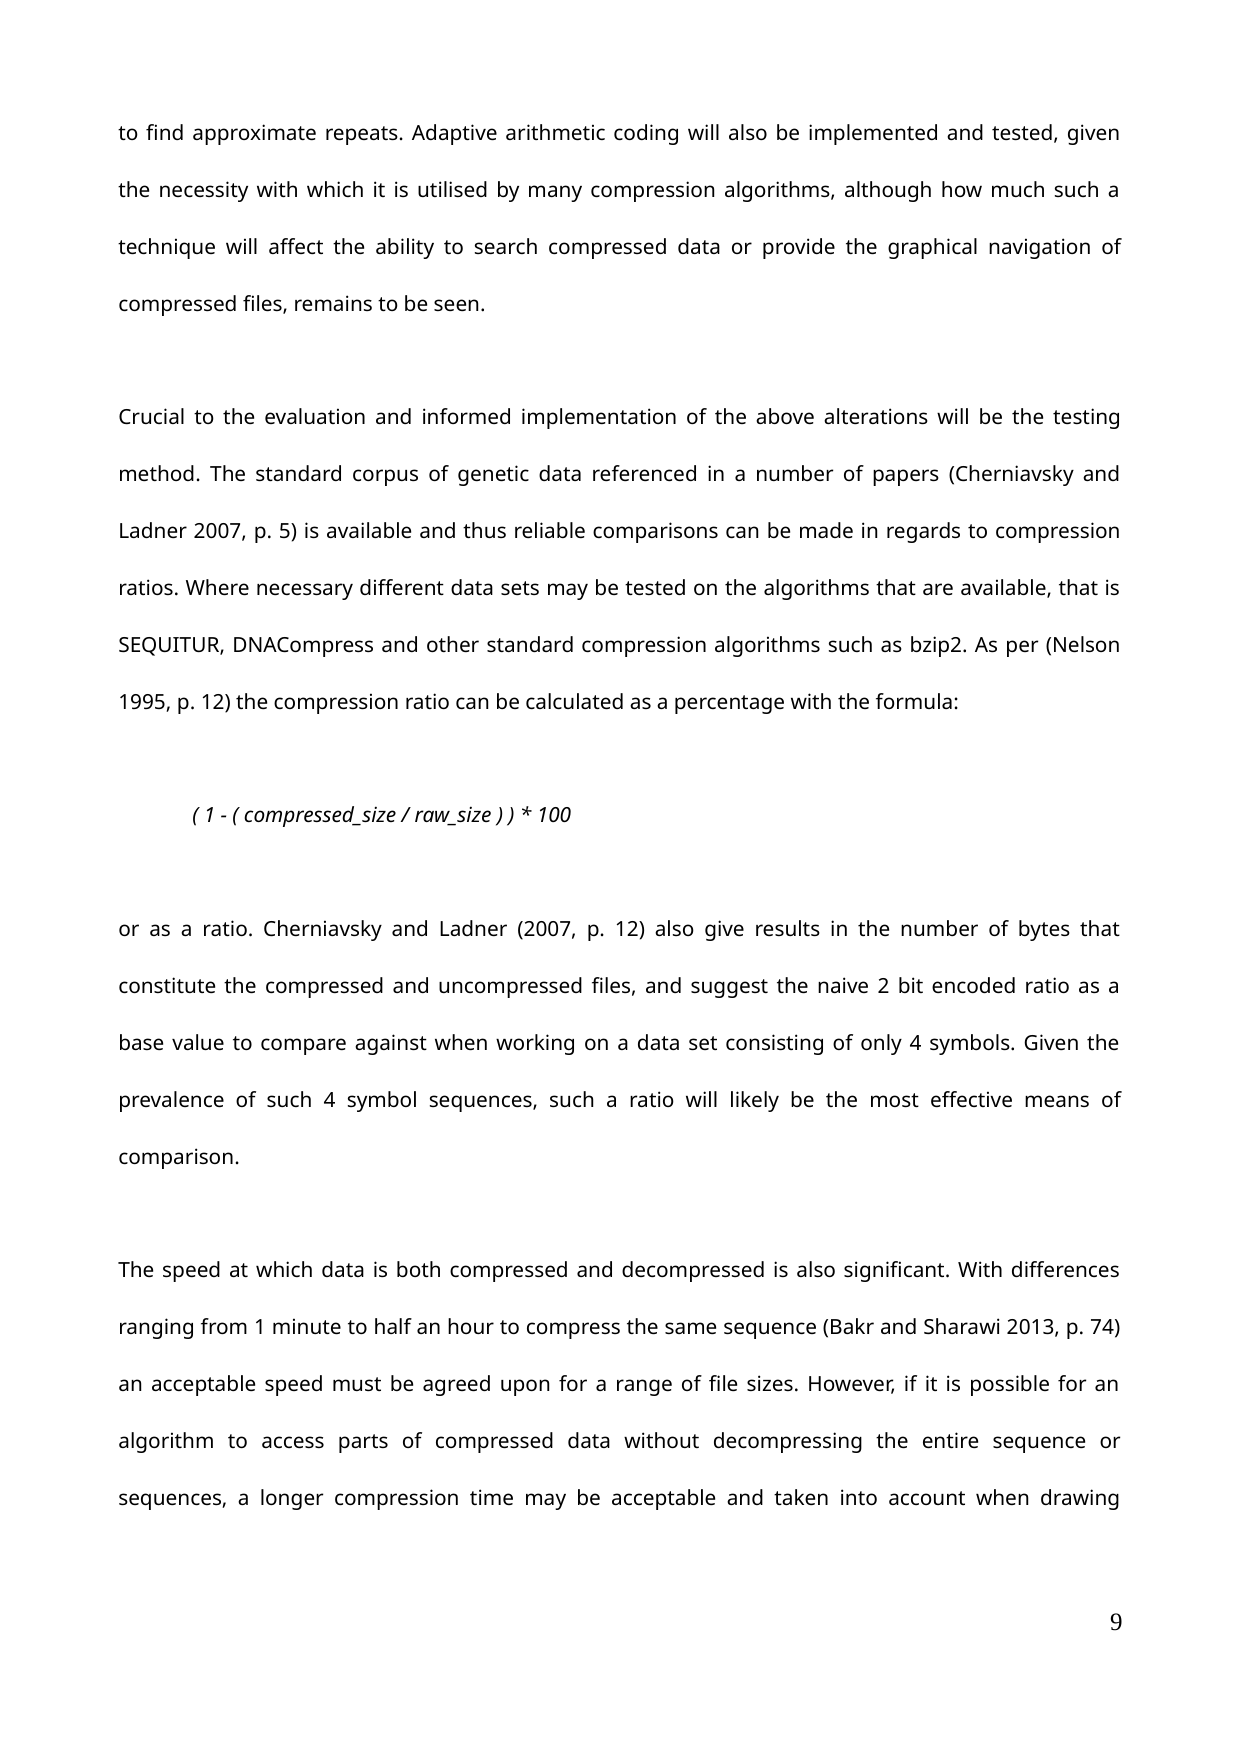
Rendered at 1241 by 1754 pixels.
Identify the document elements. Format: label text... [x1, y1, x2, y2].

text ( 1 - ( compressed_size / raw_size ) ) * 100 [118, 801, 1122, 829]
text to find approximate repeats. Adaptive arithmetic coding will also be implemented and tested, given the necessity with which it is utilised by many compression algorithms, although how much such a technique will affect the ability to search compressed data or provide the graphical navigation of compressed files, remains to be seen. [118, 118, 1122, 317]
text or as a ratio. Cherniavsky and Ladner (2007, p. 12) also give results in the number of bytes that constitute the compressed and uncompressed files, and suggest the naive 2 bit encoded ratio as a base value to compare against when working on a data set consisting of only 4 symbols. Given the prevalence of such 4 symbol sequences, such a ratio will likely be the most effective means of comparison. [118, 914, 1122, 1170]
text The speed at which data is both compressed and decompressed is also significant. With differences ranging from 1 minute to half an hour to compress the same sequence (Bakr and Sharawi 2013, p. 74) an acceptable speed must be agreed upon for a range of file sizes. However, if it is possible for an algorithm to access parts of compressed data without decompressing the entire sequence or sequences, a longer compression time may be acceptable and taken into account when drawing [118, 1256, 1122, 1512]
text Crucial to the evaluation and informed implementation of the above alterations will be the testing method. The standard corpus of genetic data referenced in a number of papers (Cherniavsky and Ladner 2007, p. 5) is available and thus reliable comparisons can be made in regards to compression ratios. Where necessary different data sets may be tested on the algorithms that are available, that is SEQUITUR, DNACompress and other standard compression algorithms such as bzip2. As per (Nelson 1995, p. 12) the compression ratio can be calculated as a percentage with the formula: [118, 402, 1122, 715]
